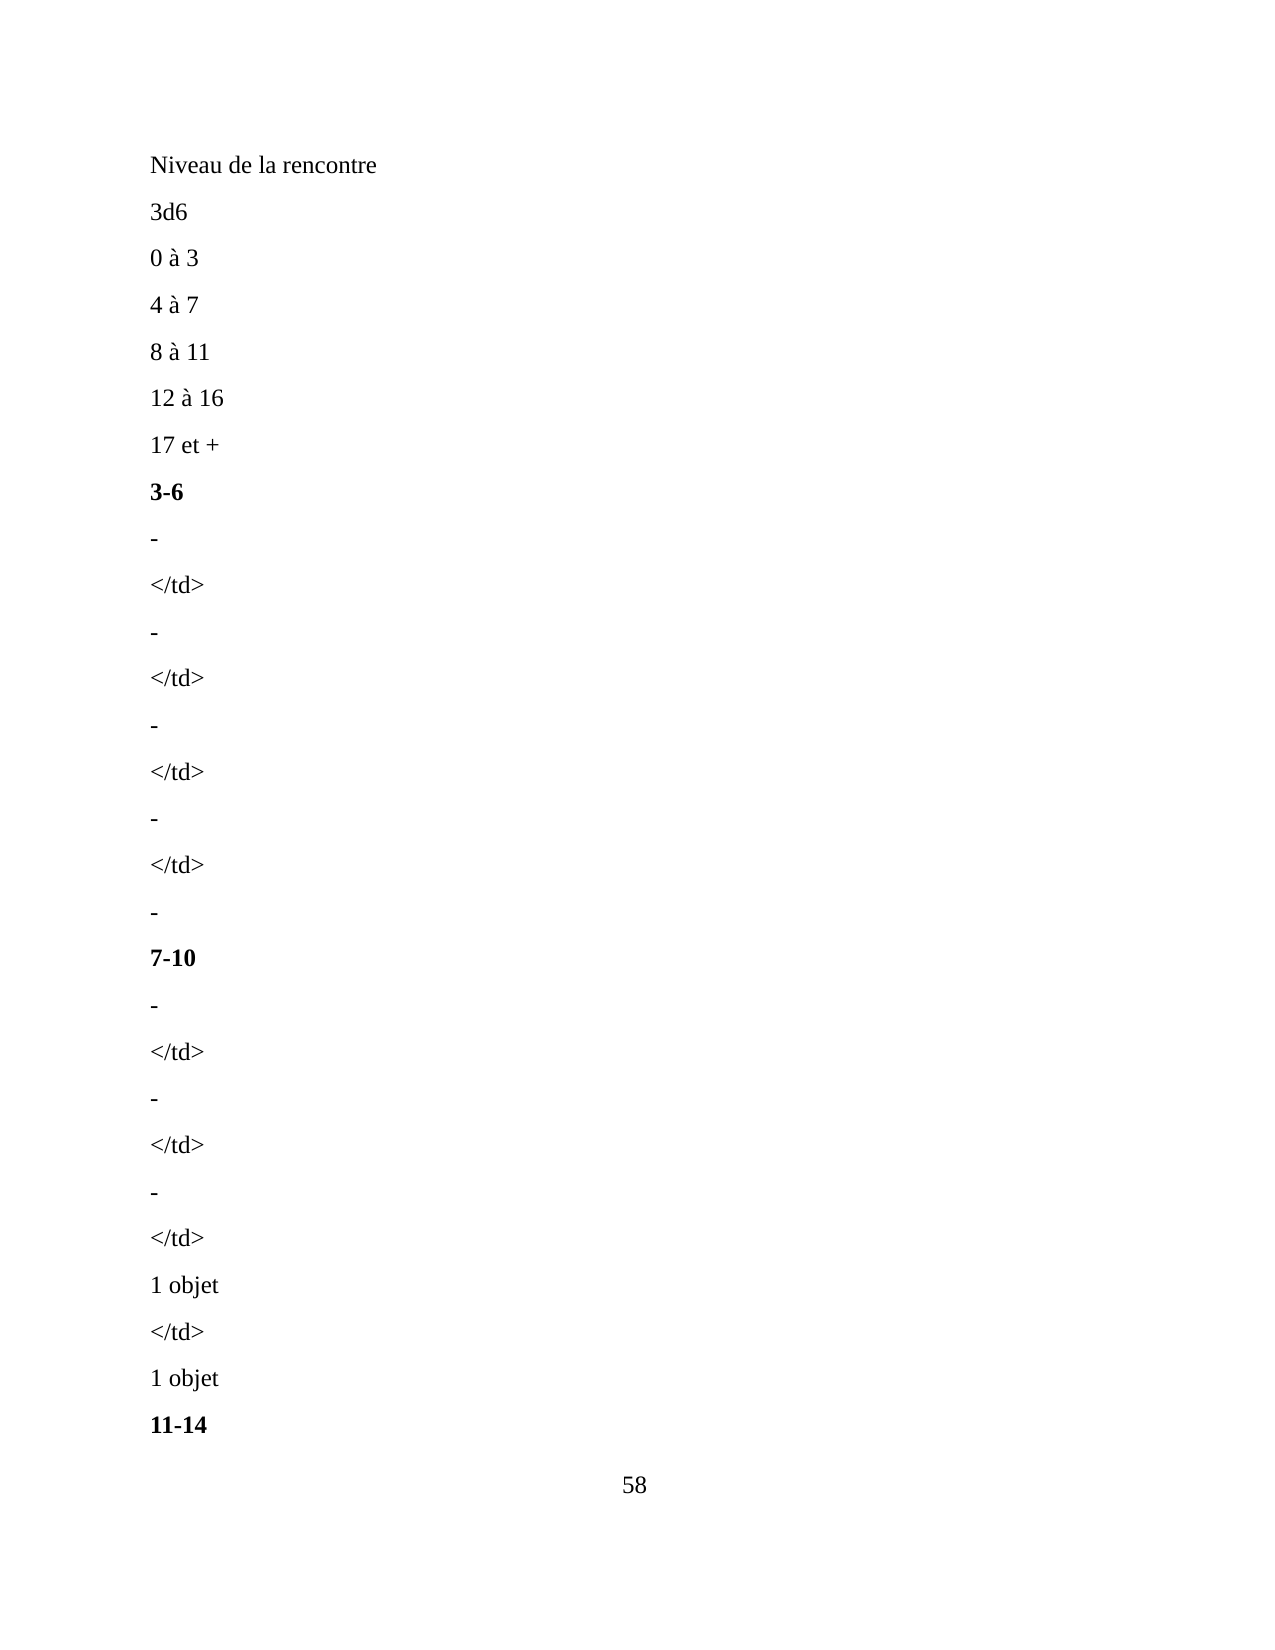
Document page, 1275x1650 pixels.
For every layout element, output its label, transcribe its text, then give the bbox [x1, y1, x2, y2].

text 3-6 [150, 477, 1125, 505]
text - [150, 990, 1125, 1019]
text 4 à 7 [150, 290, 1125, 319]
text </td> [150, 1037, 1125, 1065]
text </td> [150, 1223, 1125, 1252]
text 0 à 3 [150, 243, 1125, 272]
text 17 et + [150, 430, 1125, 459]
text Niveau de la rencontre [150, 150, 1125, 179]
text - [150, 897, 1125, 925]
text </td> [150, 663, 1125, 692]
text </td> [150, 570, 1125, 599]
text </td> [150, 1130, 1125, 1159]
text 1 objet [150, 1270, 1125, 1299]
text - [150, 523, 1125, 552]
text 11-14 [150, 1410, 1125, 1439]
text 8 à 11 [150, 337, 1125, 365]
text - [150, 803, 1125, 832]
text 7-10 [150, 943, 1125, 972]
text - [150, 1177, 1125, 1205]
text - [150, 710, 1125, 739]
text - [150, 1083, 1125, 1112]
text 12 à 16 [150, 383, 1125, 412]
text </td> [150, 757, 1125, 785]
text - [150, 617, 1125, 645]
text </td> [150, 1317, 1125, 1345]
text 3d6 [150, 197, 1125, 225]
text 1 objet [150, 1363, 1125, 1392]
text </td> [150, 850, 1125, 879]
